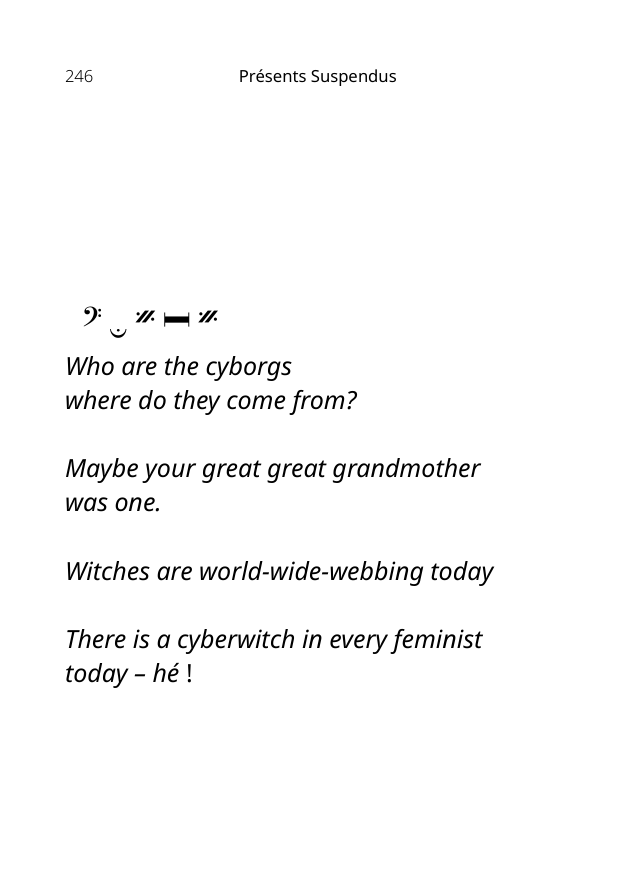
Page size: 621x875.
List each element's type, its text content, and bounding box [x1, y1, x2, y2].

text Who are the cyborgs where do they come from? [65, 349, 524, 417]
text Witches are world-wide-webbing today [65, 553, 524, 587]
text There is a cyberwitch in every feminist today – hé ! [65, 621, 524, 689]
text Maybe your great great grandmother was one. [65, 451, 524, 519]
subtitle 𝄢 𝄑 𝄏 𝄩 𝄏 [65, 302, 524, 336]
